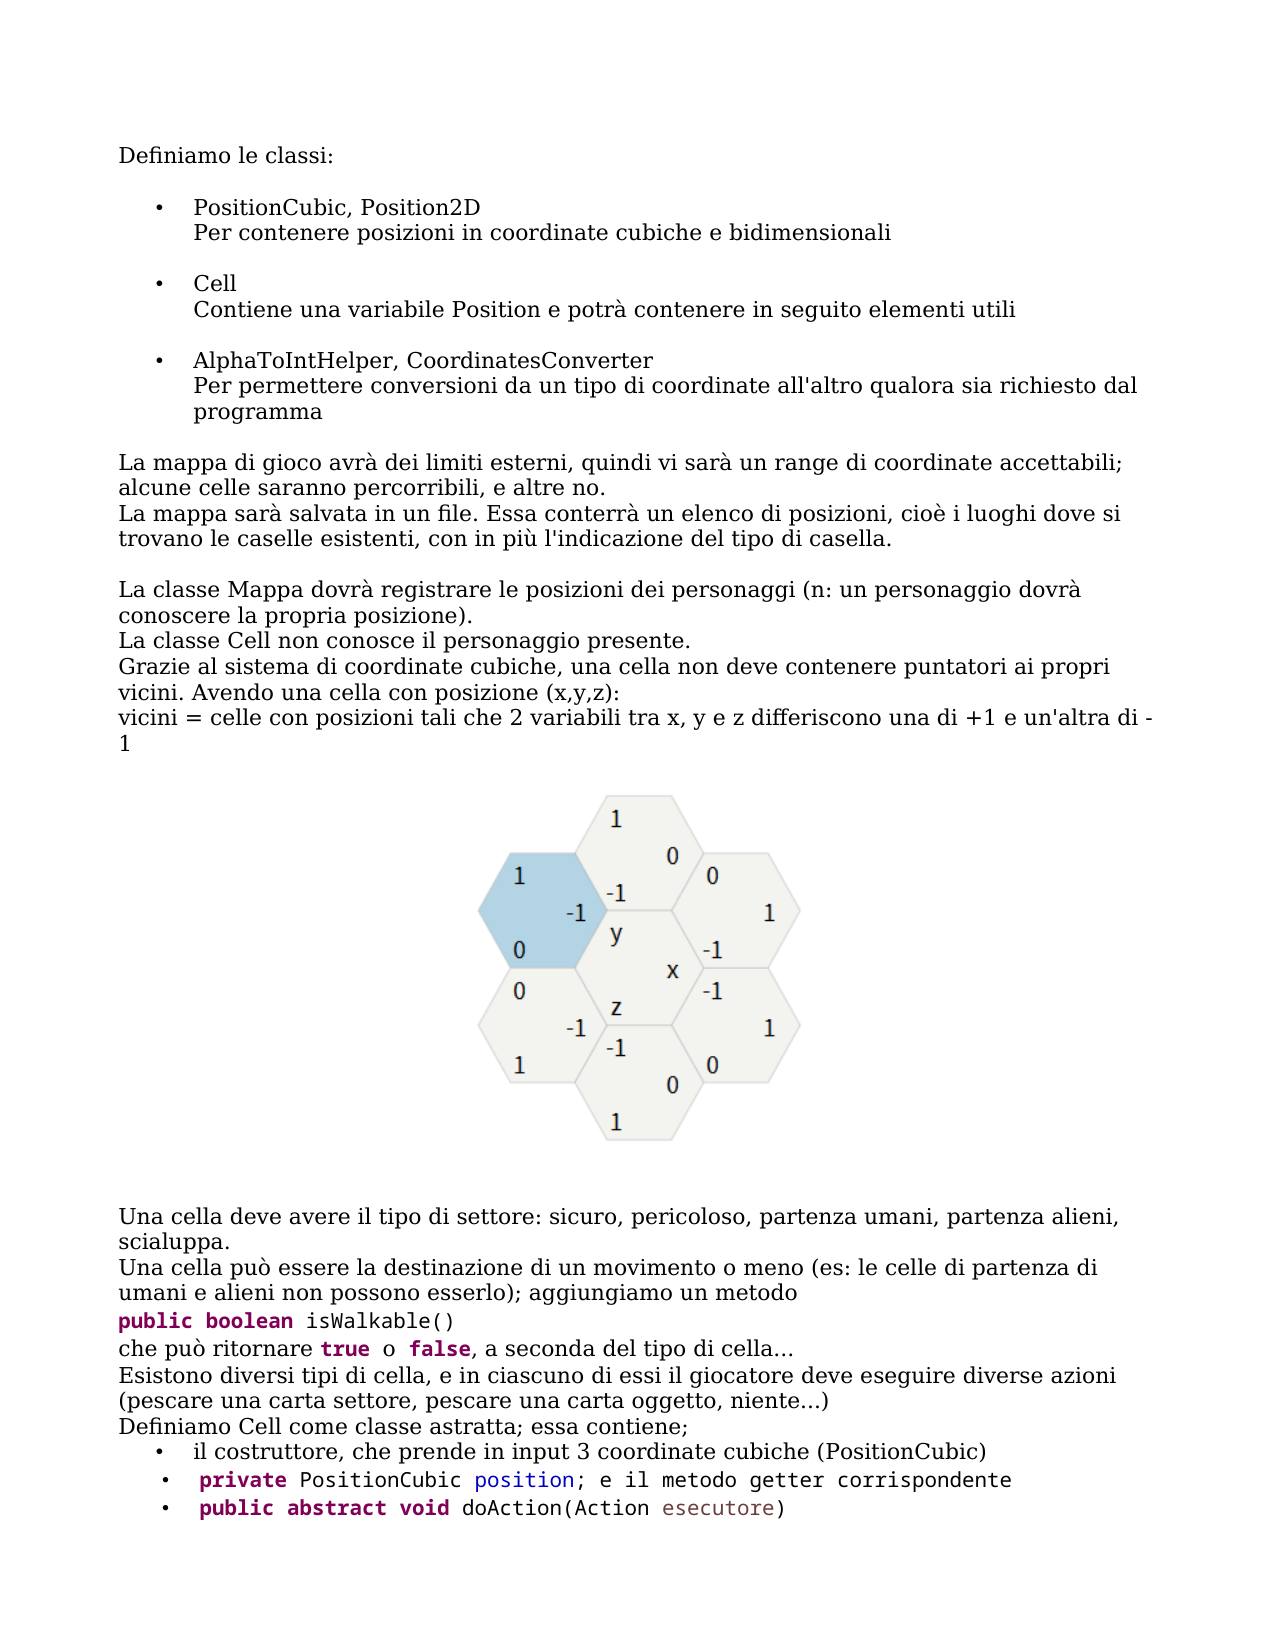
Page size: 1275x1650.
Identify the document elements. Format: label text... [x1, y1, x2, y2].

list PositionCubic, Position2D [156, 195, 1157, 220]
text Una cella può essere la destinazione di un movimento o meno (es: le celle di partenza di umani e alieni non possono esserlo); aggiungiamo un metodo [118, 1255, 1157, 1306]
text La classe Cell non conosce il personaggio presente. [118, 628, 1157, 654]
list Cell [156, 271, 1157, 297]
text Una cella deve avere il tipo di settore: sicuro, pericoloso, partenza umani, partenza alieni, scialuppa. [118, 1204, 1157, 1255]
list il costruttore, che prende in input 3 coordinate cubiche (PositionCubic) [156, 1439, 1157, 1465]
text La classe Mappa dovrà registrare le posizioni dei personaggi (n: un personaggio dovrà conoscere la propria posizione). [118, 577, 1157, 628]
text Per permettere conversioni da un tipo di coordinate all'altro qualora sia richiesto dal programma [118, 373, 1157, 424]
list public abstract void doAction(Action esecutore) [162, 1493, 1157, 1522]
text Definiamo le classi: [118, 144, 1157, 169]
text Grazie al sistema di coordinate cubiche, una cella non deve contenere puntatori ai propri vicini. Avendo una cella con posizione (x,y,z): [118, 654, 1157, 705]
text La mappa sarà salvata in un file. Essa conterrà un elenco di posizioni, cioè i luoghi dove si trovano le caselle esistenti, con in più l'indicazione del tipo di casella. [118, 501, 1157, 552]
list AlphaToIntHelper, CoordinatesConverter [156, 348, 1157, 373]
text vicini = celle con posizioni tali che 2 variabili tra x, y e z differiscono una di +1 e un'altra di -1 [118, 705, 1157, 756]
text Definiamo Cell come classe astratta; essa contiene; [118, 1414, 1157, 1439]
text Contiene una variabile Position e potrà contenere in seguito elementi utili [118, 297, 1157, 322]
text Esistono diversi tipi di cella, e in ciascuno di essi il giocatore deve eseguire diverse azioni (pescare una carta settore, pescare una carta oggetto, niente...) [118, 1363, 1157, 1414]
text Per contenere posizioni in coordinate cubiche e bidimensionali [118, 220, 1157, 246]
text che può ritornare true o false, a seconda del tipo di cella... [118, 1334, 1157, 1363]
picture [369, 781, 906, 1153]
text public boolean isWalkable() [118, 1306, 1157, 1334]
text La mappa di gioco avrà dei limiti esterni, quindi vi sarà un range di coordinate accettabili; alcune celle saranno percorribili, e altre no. [118, 450, 1157, 501]
list private PositionCubic position; e il metodo getter corrispondente [162, 1465, 1157, 1493]
